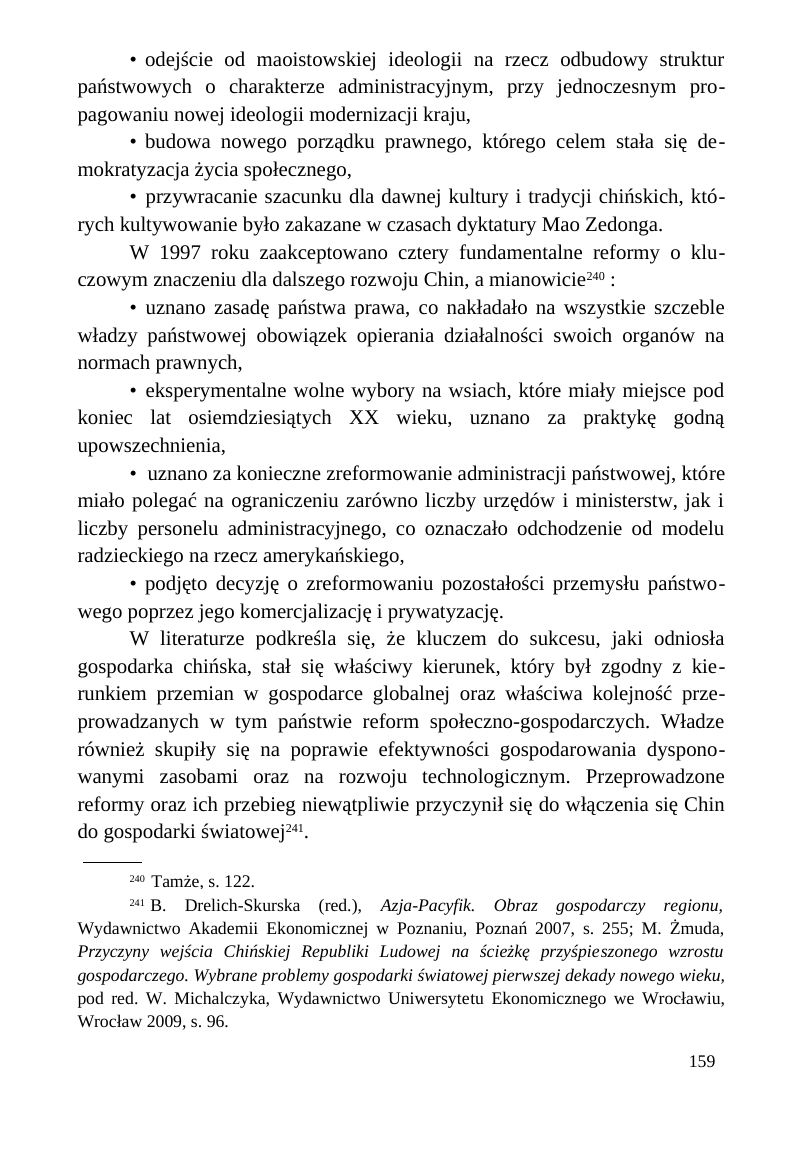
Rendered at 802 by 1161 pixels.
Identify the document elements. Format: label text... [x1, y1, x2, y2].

text W 1997 roku zaakceptowano cztery fundamentalne reformy o klu­czowym znaczeniu dla dalszego rozwoju Chin, a mianowicie240 : [77, 240, 725, 291]
list uznano zasadę państwa prawa, co nakładało na wszystkie szczeble władzy państwowej obowiązek opierania działalności swoich organów na normach prawnych, [77, 295, 725, 374]
text 159 [689, 1051, 722, 1071]
text 240 Tamże, s. 122. [129, 871, 725, 888]
list budowa nowego porządku prawnego, którego celem stała się de­mokratyzacja życia społecznego, [77, 129, 725, 181]
text W literaturze podkreśla się, że kluczem do sukcesu, jaki odniosła gospodarka chińska, stał się właściwy kierunek, który był zgodny z kie­runkiem przemian w gospodarce globalnej oraz właściwa kolejność prze­prowadzanych w tym państwie reform społeczno-gospodarczych. Władze również skupiły się na poprawie efektywności gospodarowania dyspono­wanymi zasobami oraz na rozwoju technologicznym. Przeprowadzone reformy oraz ich przebieg niewątpliwie przyczynił się do włączenia się Chin do gospodarki światowej241. [77, 626, 725, 843]
list eksperymentalne wolne wybory na wsiach, które miały miejsce pod koniec lat osiemdziesiątych XX wieku, uznano za praktykę godną upowszechnienia, [77, 378, 725, 457]
list odejście od maoistowskiej ideologii na rzecz odbudowy struktur państwowych o charakterze administracyjnym, przy jednoczesnym pro­pagowaniu nowej ideologii modernizacji kraju, [77, 46, 725, 126]
list podjęto decyzję o zreformowaniu pozostałości przemysłu państwo­wego poprzez jego komercjalizację i prywatyzację. [77, 571, 725, 623]
list przywracanie szacunku dla dawnej kultury i tradycji chińskich, któ­rych kultywowanie było zakazane w czasach dyktatury Mao Zedonga. [77, 184, 725, 236]
list uznano za konieczne zreformowanie administracji państwowej, któ­re miało polegać na ograniczeniu zarówno liczby urzędów i ministerstw, jak i liczby personelu administracyjnego, co oznaczało odchodzenie od modelu radzieckiego na rzecz amerykańskiego, [77, 461, 725, 567]
text 241 B. Drelich-Skurska (red.), Azja-Pacyfik. Obraz gospodarczy regionu, Wydawnictwo Akademii Ekonomicznej w Poznaniu, Poznań 2007, s. 255; M. Żmuda, Przyczyny wejścia Chińskiej Republiki Ludowej na ścieżkę przyśpie­szonego wzrostu gospodarczego. Wybrane problemy gospodarki światowej pierw­szej dekady nowego wieku, pod red. W. Michalczyka, Wydawnictwo Uniwersyte­tu Ekonomicznego we Wrocławiu, Wrocław 2009, s. 96. [77, 894, 725, 1031]
